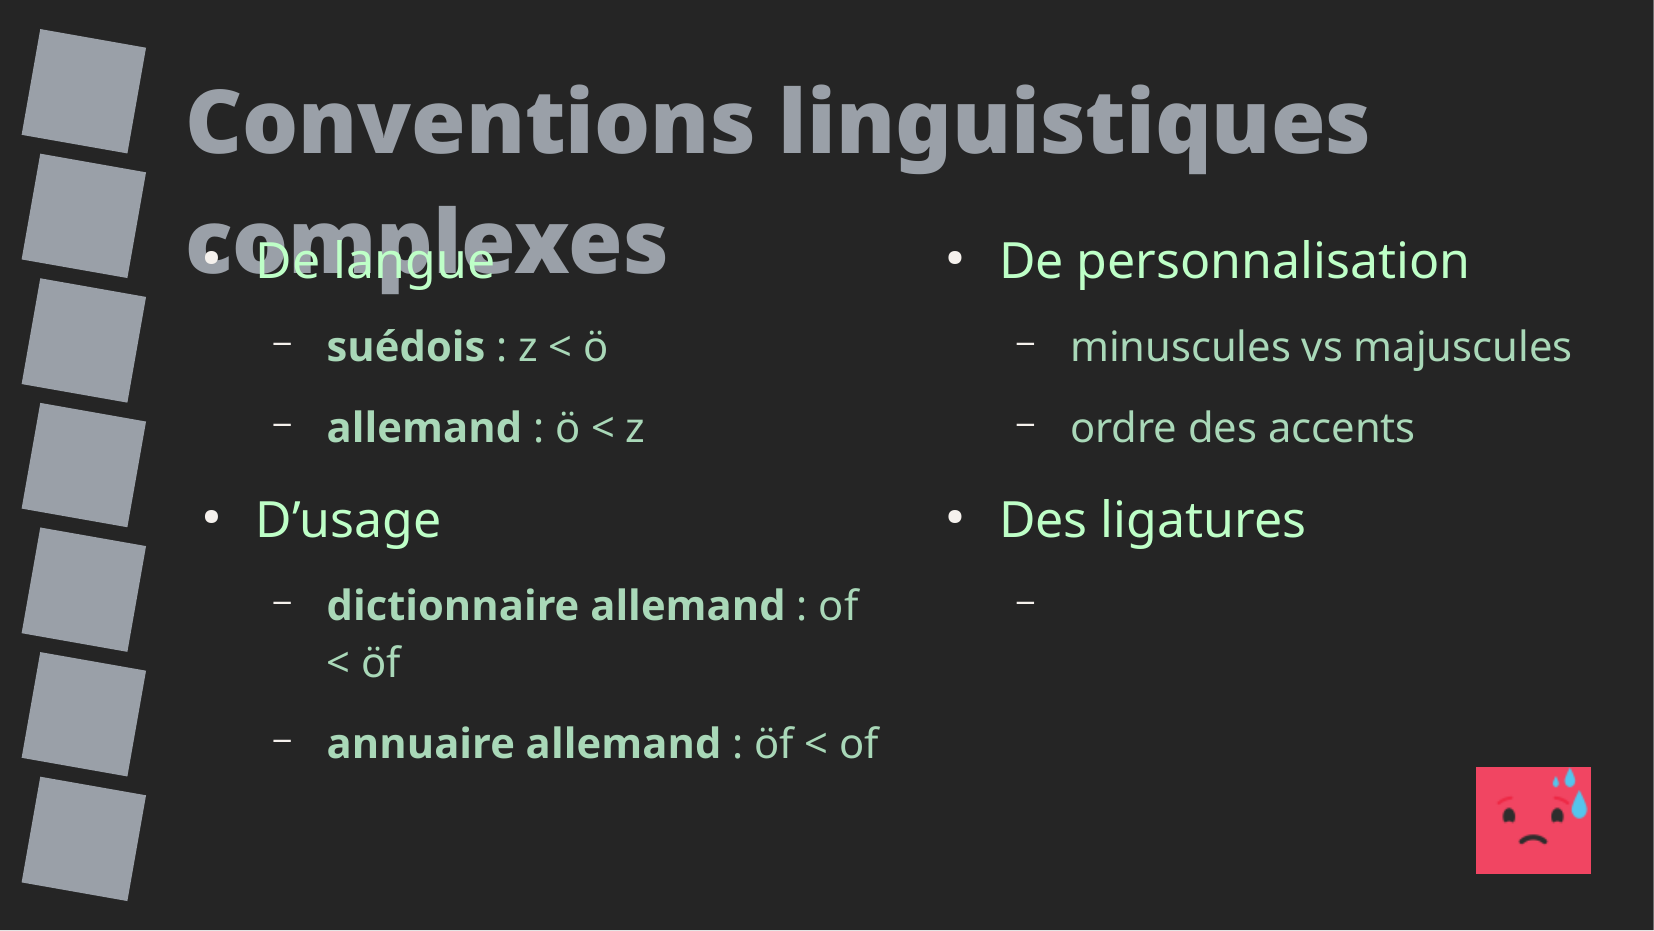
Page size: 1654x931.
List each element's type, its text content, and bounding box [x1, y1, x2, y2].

title Conventions linguistiques complexes [184, 59, 1654, 154]
list De personnalisation minuscules vs majuscules ordre des accents Des ligatures [928, 225, 1637, 901]
picture [1476, 767, 1591, 874]
list De langue suédois : z < ö allemand : ö < z D’usage dictionnaire allemand : of < öf annuaire allemand : öf < of [184, 225, 893, 901]
